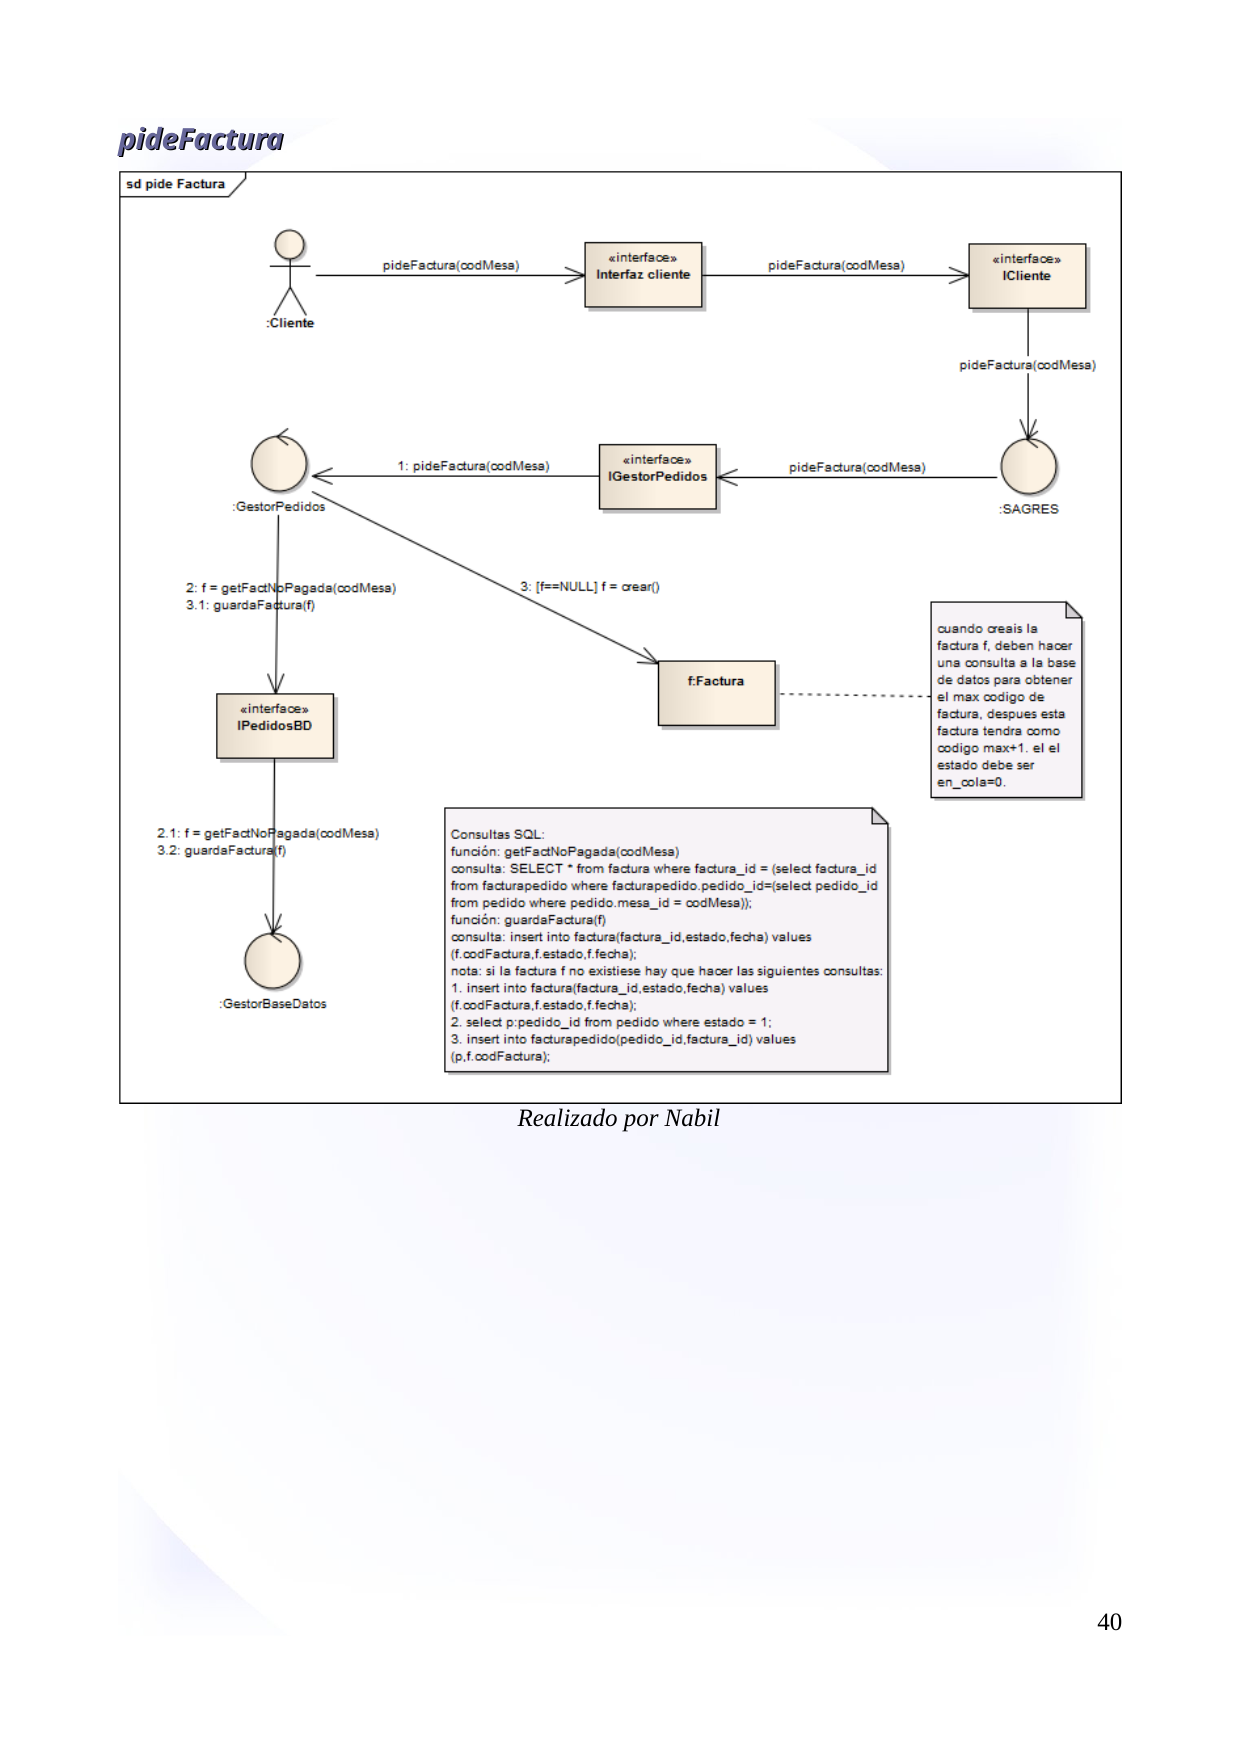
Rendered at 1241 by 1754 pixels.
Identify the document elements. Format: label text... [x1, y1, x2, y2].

subtitle pideFactura [118, 118, 1122, 158]
text Realizado por Nabil [118, 1104, 1122, 1132]
picture [118, 158, 1122, 1104]
picture [118, 1132, 1122, 1636]
